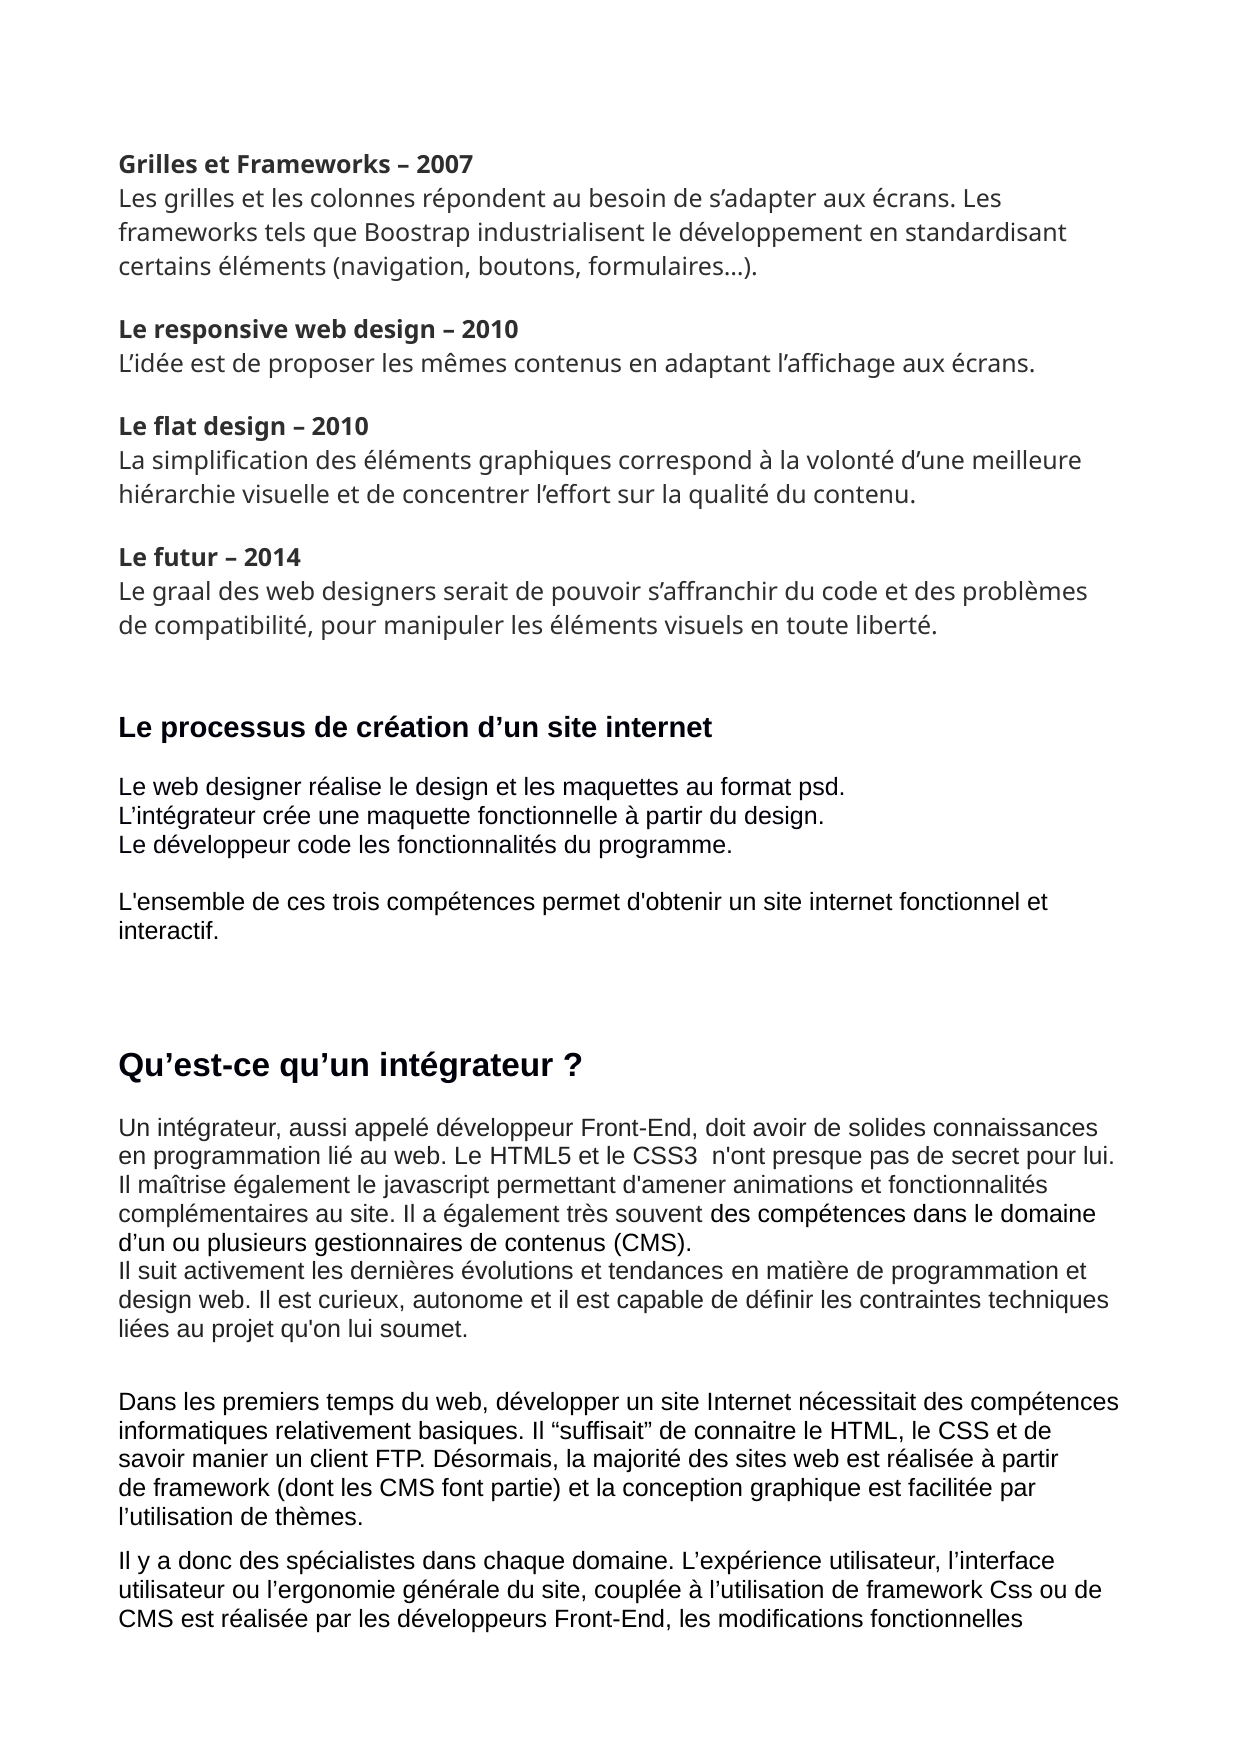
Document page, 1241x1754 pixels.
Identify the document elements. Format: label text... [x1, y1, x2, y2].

text Un intégrateur, aussi appelé développeur Front-End, doit avoir de solides connaissances en programmation lié au web. Le HTML5 et le CSS3 n'ont presque pas de secret pour lui. Il maîtrise également le javascript permettant d'amener animations et fonctionnalités complémentaires au site. Il a également très souvent des compétences dans le domaine d’un ou plusieurs gestionnaires de contenus (CMS). [118, 1113, 1122, 1256]
text Le futur – 2014 Le graal des web designers serait de pouvoir s’affranchir du code et des problèmes de compatibilité, pour manipuler les éléments visuels en toute liberté. [118, 540, 1122, 642]
text Grilles et Frameworks – 2007 [118, 147, 1122, 181]
text Il y a donc des spécialistes dans chaque domaine. L’expérience utilisateur, l’interface utilisateur ou l’ergonomie générale du site, couplée à l’utilisation de framework Css ou de CMS est réalisée par les développeurs Front-End, les modifications fonctionnelles [118, 1546, 1122, 1633]
text Le processus de création d’un site internet [118, 710, 1122, 743]
text Le développeur code les fonctionnalités du programme. [118, 830, 1122, 858]
text Le flat design – 2010 La simplification des éléments graphiques correspond à la volonté d’une meilleure hiérarchie visuelle et de concentrer l’effort sur la qualité du contenu. [118, 409, 1122, 511]
text Il suit activement les dernières évolutions et tendances en matière de programmation et design web. Il est curieux, autonome et il est capable de définir les contraintes techniques liées au projet qu'on lui soumet. [118, 1256, 1122, 1343]
text Qu’est-ce qu’un intégrateur ? [118, 1045, 1122, 1084]
text Les grilles et les colonnes répondent au besoin de s’adapter aux écrans. Les frameworks tels que Boostrap industrialisent le développement en standardisant certains éléments (navigation, boutons, formulaires…). [118, 181, 1122, 283]
text Le responsive web design – 2010 L’idée est de proposer les mêmes contenus en adaptant l’affichage aux écrans. [118, 312, 1122, 380]
text L'ensemble de ces trois compétences permet d'obtenir un site internet fonctionnel et interactif. [118, 887, 1122, 945]
text L’intégrateur crée une maquette fonctionnelle à partir du design. [118, 801, 1122, 830]
text Le web designer réalise le design et les maquettes au format psd. [118, 772, 1122, 801]
text Dans les premiers temps du web, développer un site Internet nécessitait des compétences informatiques relativement basiques. Il “suffisait” de connaitre le HTML, le CSS et de savoir manier un client FTP. Désormais, la majorité des sites web est réalisée à partir de framework (dont les CMS font partie) et la conception graphique est facilitée par l’utilisation de thèmes. [118, 1387, 1122, 1531]
